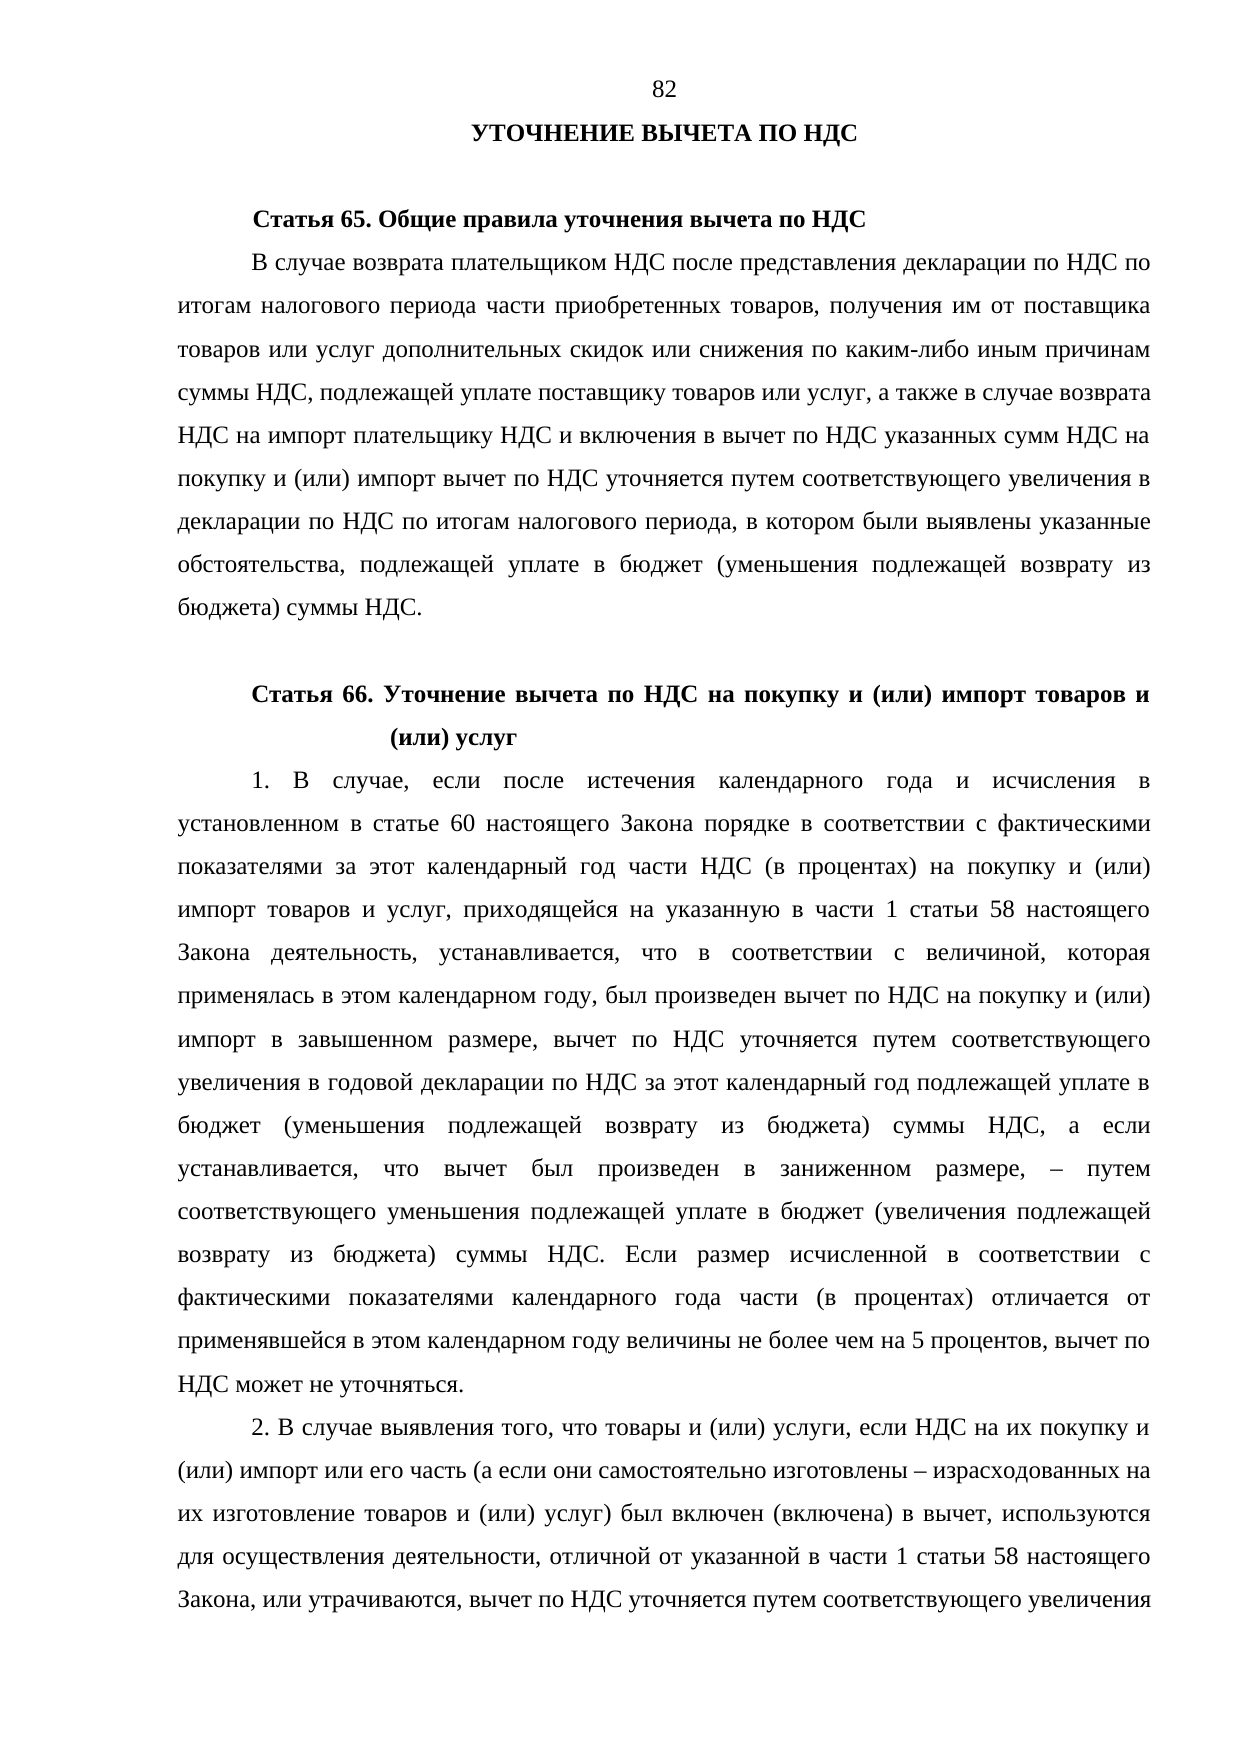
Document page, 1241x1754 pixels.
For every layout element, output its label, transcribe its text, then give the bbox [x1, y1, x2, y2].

text 1. В случае, если после истечения календарного года и исчисления в установленном в статье 60 настоящего Закона порядке в соответствии с фактическими показателями за этот календарный год части НДС (в процентах) на покупку и (или) импорт товаров и услуг, приходящейся на указанную в части 1 статьи 58 настоящего Закона деятельность, устанавливается, что в соответствии с величиной, которая применялась в этом календарном году, был произведен вычет по НДС на покупку и (или) импорт в завышенном размере, вычет по НДС уточняется путем соответствующего увеличения в годовой декларации по НДС за этот календарный год подлежащей уплате в бюджет (уменьшения подлежащей возврату из бюджета) суммы НДС, а если устанавливается, что вычет был произведен в заниженном размере, – путем соответствующего уменьшения подлежащей уплате в бюджет (увеличения подлежащей возврату из бюджета) суммы НДС. Если размер исчисленной в соответствии с фактическими показателями календарного года части (в процентах) отличается от применявшейся в этом календарном году величины не более чем на 5 процентов, вычет по НДС может не уточняться. [177, 765, 1152, 1397]
text В случае возврата плательщиком НДС после представления декларации по НДС по итогам налогового периода части приобретенных товаров, получения им от поставщика товаров или услуг дополнительных скидок или снижения по каким-либо иным причинам суммы НДС, подлежащей уплате поставщику товаров или услуг, а также в случае возврата НДС на импорт плательщику НДС и включения в вычет по НДС указанных сумм НДС на покупку и (или) импорт вычет по НДС уточняется путем соответствующего увеличения в декларации по НДС по итогам налогового периода, в котором были выявлены указанные обстоятельства, подлежащей уплате в бюджет (уменьшения подлежащей возврату из бюджета) суммы НДС. [177, 247, 1152, 621]
text 2. В случае выявления того, что товары и (или) услуги, если НДС на их покупку и (или) импорт или его часть (а если они самостоятельно изготовлены – израсходованных на их изготовление товаров и (или) услуг) был включен (включена) в вычет, используются для осуществления деятельности, отличной от указанной в части 1 статьи 58 настоящего Закона, или утрачиваются, вычет по НДС уточняется путем соответствующего увеличения [177, 1412, 1152, 1613]
text Статья 65. Общие правила уточнения вычета по НДС [177, 204, 1152, 233]
text УТОЧНЕНИЕ ВЫЧЕТА ПО НДС [177, 118, 1152, 147]
text Статья 66. Уточнение вычета по НДС на покупку и (или) импорт товаров и (или) услуг [251, 679, 1152, 751]
